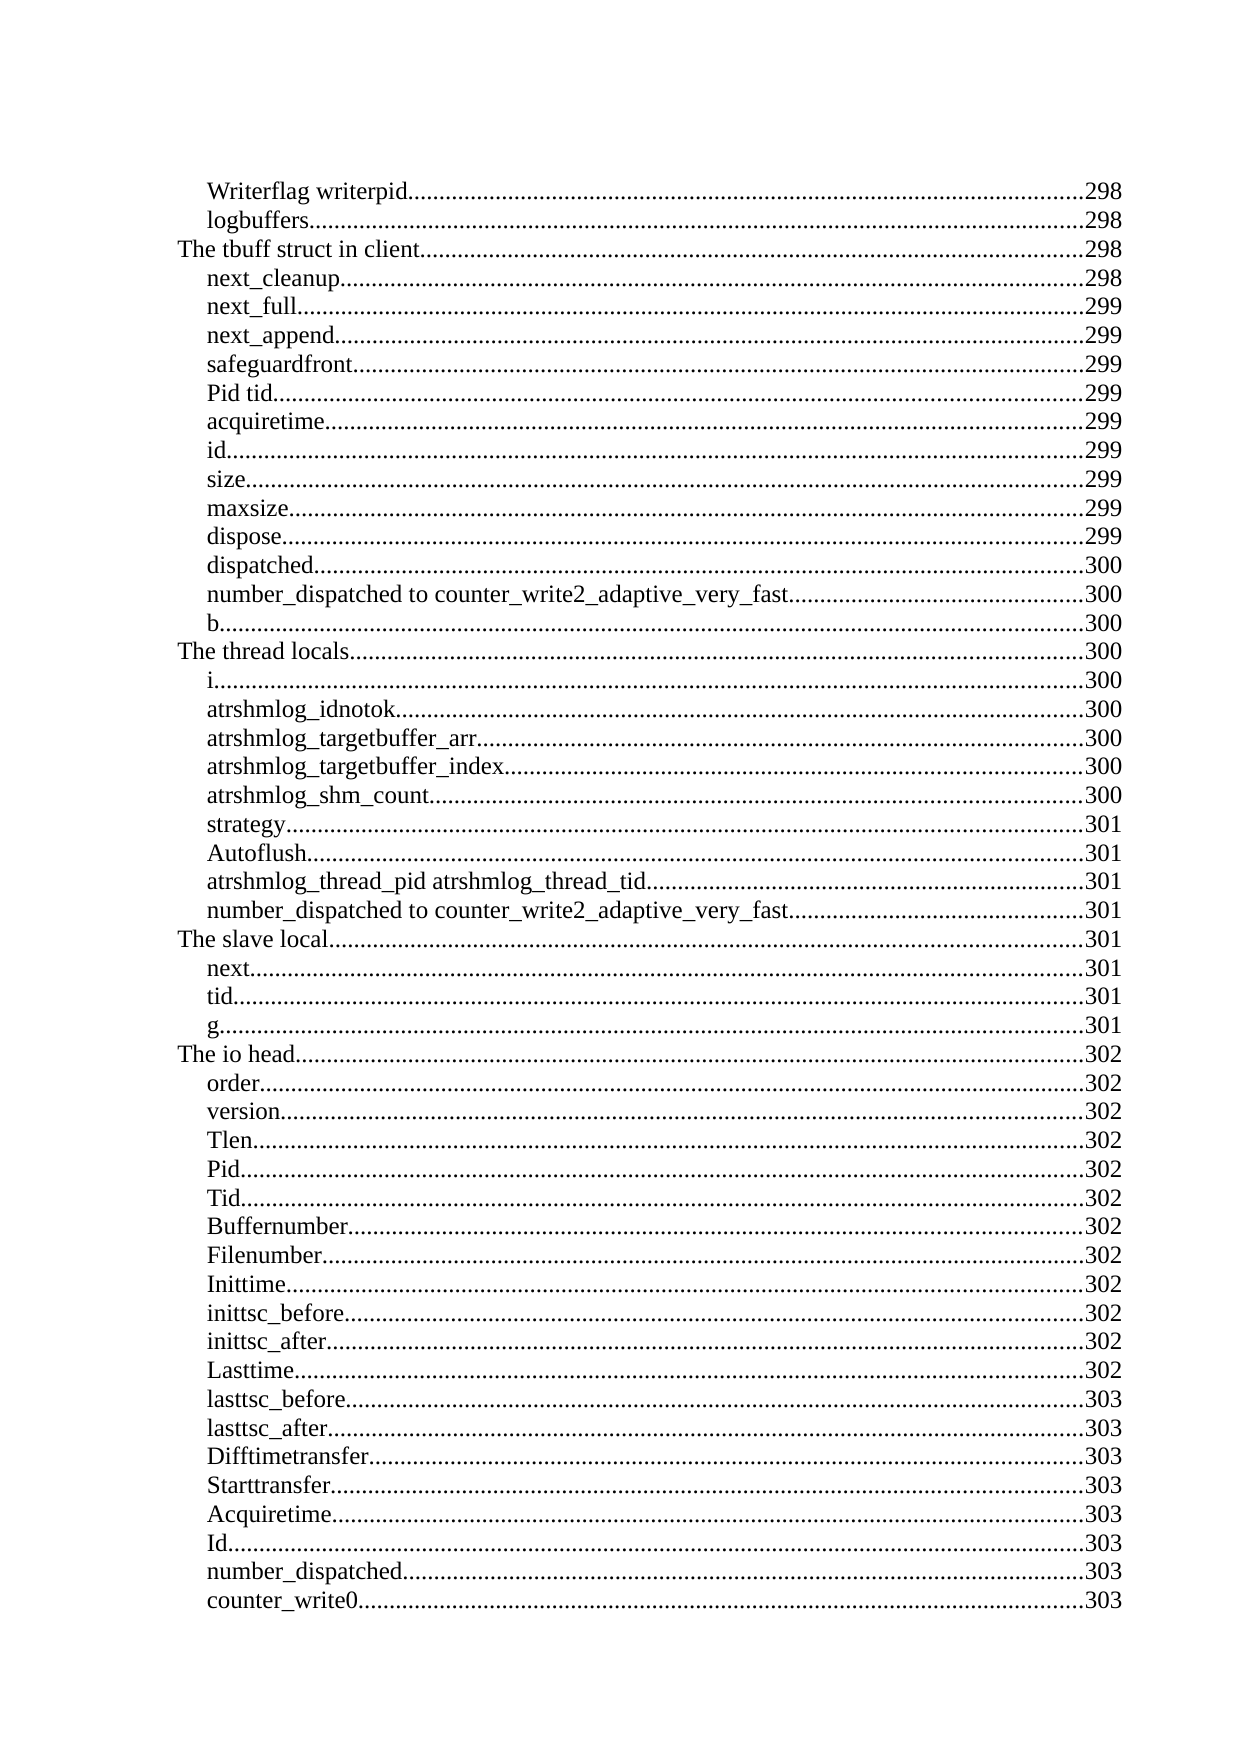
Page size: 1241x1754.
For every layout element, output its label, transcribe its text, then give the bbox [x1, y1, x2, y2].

text The thread locals 300 [177, 636, 1122, 665]
text b 300 [207, 608, 1122, 636]
text Tid 302 [207, 1183, 1122, 1211]
text id 299 [207, 435, 1122, 464]
text atrshmlog_targetbuffer_arr 300 [207, 723, 1122, 751]
text next_full 299 [207, 291, 1122, 320]
text The slave local 301 [177, 924, 1122, 953]
text maxsize 299 [207, 493, 1122, 521]
text Inittime 302 [207, 1269, 1122, 1298]
text safeguardfront 299 [207, 349, 1122, 378]
text atrshmlog_idnotok 300 [207, 694, 1122, 723]
text acquiretime 299 [207, 406, 1122, 435]
text g 301 [207, 1010, 1122, 1039]
text atrshmlog_thread_pid atrshmlog_thread_tid 301 [207, 866, 1122, 895]
text Lasttime 302 [207, 1355, 1122, 1384]
text inittsc_after 302 [207, 1326, 1122, 1355]
text version 302 [207, 1096, 1122, 1125]
text size 299 [207, 464, 1122, 493]
text The tbuff struct in client 298 [177, 234, 1122, 263]
text Autoflush 301 [207, 838, 1122, 866]
text Buffernumber 302 [207, 1211, 1122, 1240]
text atrshmlog_shm_count 300 [207, 780, 1122, 809]
text next_cleanup 298 [207, 263, 1122, 291]
text tid 301 [207, 981, 1122, 1010]
text Id 303 [207, 1528, 1122, 1556]
text The io head 302 [177, 1039, 1122, 1068]
text dispatched 300 [207, 550, 1122, 579]
text counter_write0 303 [207, 1585, 1122, 1614]
text logbuffers 298 [207, 205, 1122, 234]
text inittsc_before 302 [207, 1298, 1122, 1326]
text Starttransfer 303 [207, 1470, 1122, 1499]
text number_dispatched 303 [207, 1556, 1122, 1585]
text Pid 302 [207, 1154, 1122, 1183]
text dispose 299 [207, 521, 1122, 550]
text Filenumber 302 [207, 1240, 1122, 1269]
text strategy 301 [207, 809, 1122, 838]
text next_append 299 [207, 320, 1122, 349]
text number_dispatched to counter_write2_adaptive_very_fast 301 [207, 895, 1122, 924]
text Acquiretime 303 [207, 1499, 1122, 1528]
text Pid tid 299 [207, 378, 1122, 406]
text next 301 [207, 953, 1122, 981]
text i 300 [207, 665, 1122, 694]
text Difftimetransfer 303 [207, 1441, 1122, 1470]
text lasttsc_before 303 [207, 1384, 1122, 1413]
text atrshmlog_targetbuffer_index 300 [207, 751, 1122, 780]
text lasttsc_after 303 [207, 1413, 1122, 1441]
text Tlen 302 [207, 1125, 1122, 1154]
text Writerflag writerpid 298 [207, 176, 1122, 205]
text order 302 [207, 1068, 1122, 1096]
text number_dispatched to counter_write2_adaptive_very_fast 300 [207, 579, 1122, 608]
